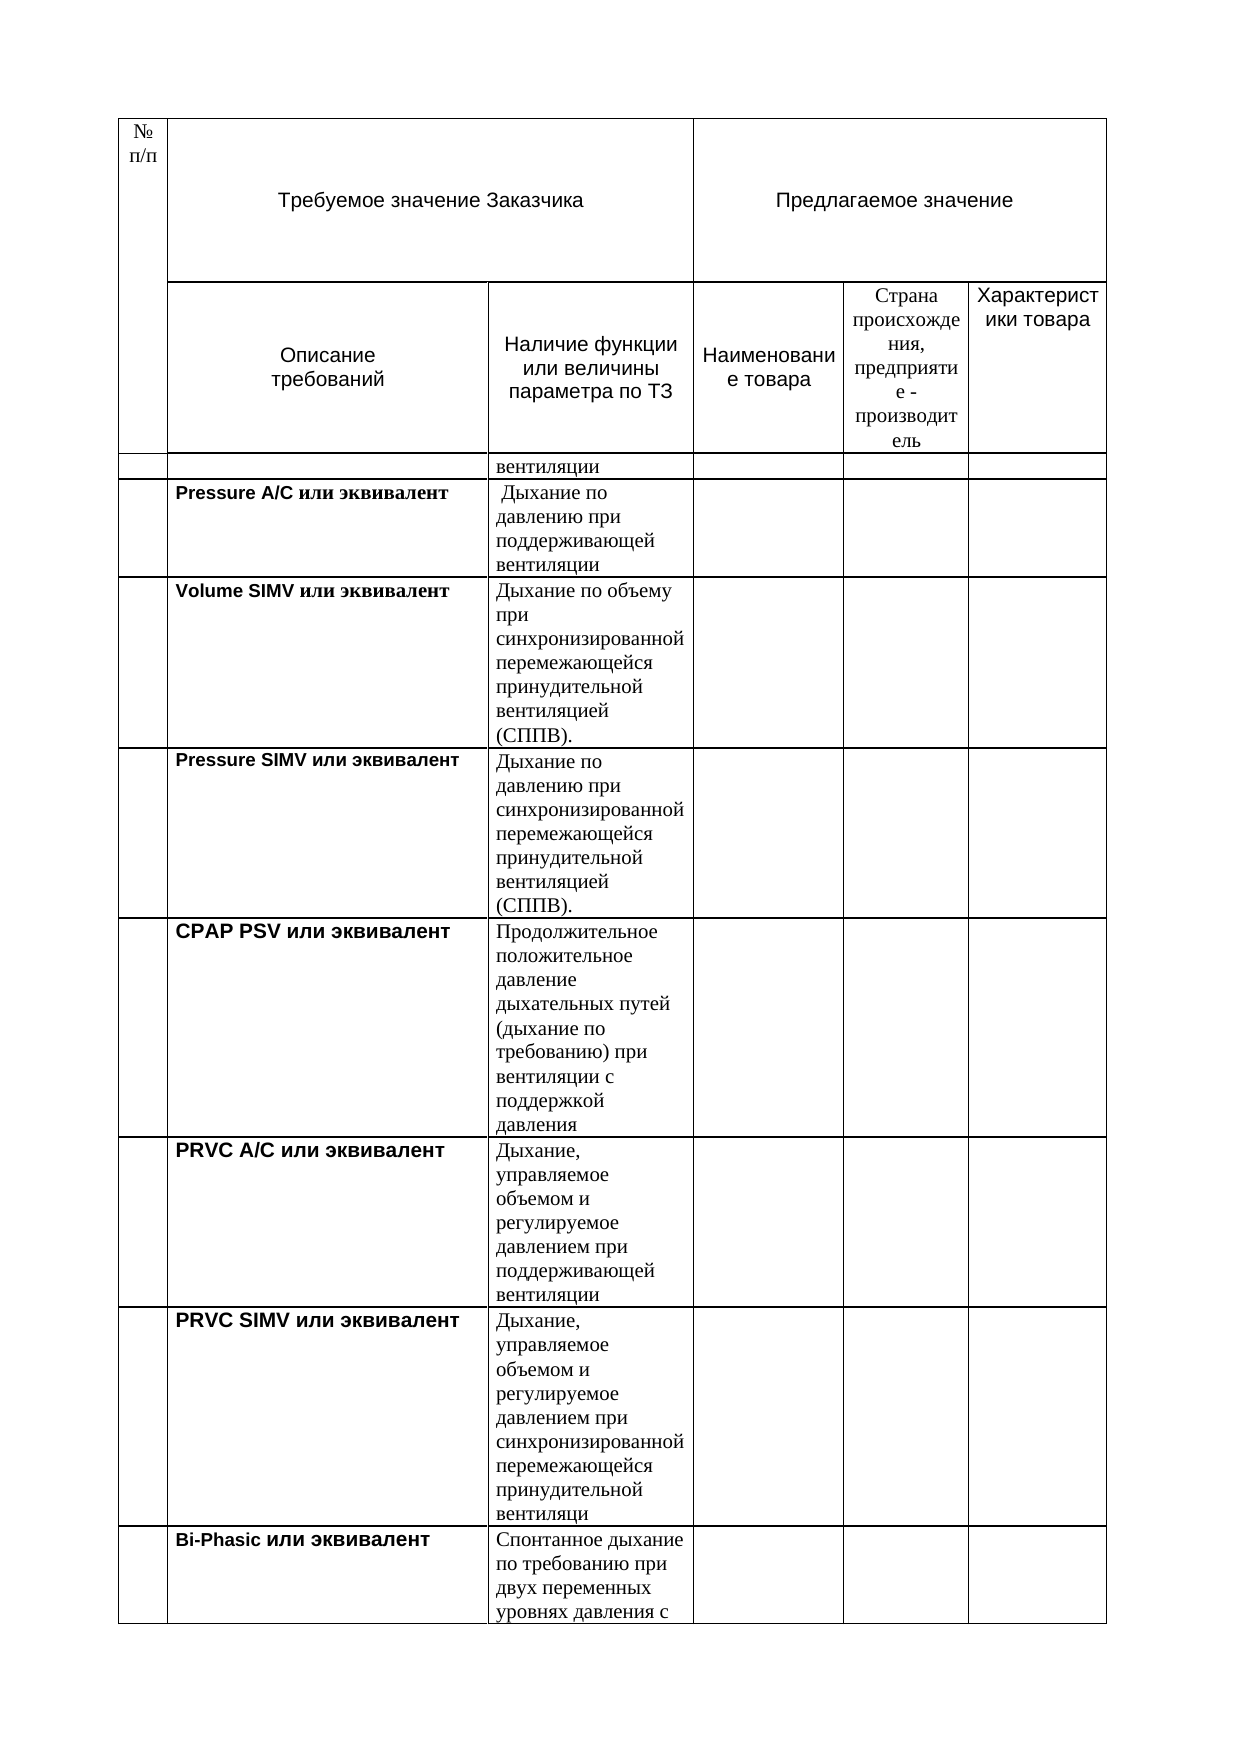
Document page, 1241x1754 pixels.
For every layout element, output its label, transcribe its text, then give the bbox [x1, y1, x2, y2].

table_cell [168, 454, 487, 478]
table_cell [119, 454, 167, 478]
table_cell Дыхание по давлению при поддерживающей вентиляции [489, 480, 693, 576]
table_cell [844, 454, 968, 478]
table_cell PRVC SIMV или эквивалент [168, 1308, 487, 1525]
table_cell Pressure SIMV или эквивалент [168, 749, 487, 917]
table_cell Продолжительное положительное давление дыхательных путей (дыхание по требованию) при вентиляции с поддержкой давления [489, 919, 693, 1136]
table_cell Pressure A/C или эквивалент [168, 480, 487, 576]
table_cell [969, 578, 1106, 747]
table_cell [844, 1138, 968, 1306]
table_cell вентиляции [489, 454, 693, 478]
table_cell [694, 578, 843, 747]
table_cell [969, 919, 1106, 1136]
table_cell [969, 454, 1106, 478]
table_cell [844, 749, 968, 917]
table_cell Описание требований [168, 283, 487, 452]
table_cell Дыхание, управляемое объемом и регулируемое давлением при поддерживающей вентиляции [489, 1138, 693, 1306]
table_cell [844, 578, 968, 747]
table_cell [694, 749, 843, 917]
table_cell Наличие функции или величины параметра по ТЗ [489, 283, 693, 452]
table_cell [969, 480, 1106, 576]
table_cell Спонтанное дыхание по требованию при двух переменных уровнях давления с [489, 1527, 693, 1623]
table_cell CPAP PSV или эквивалент [168, 919, 487, 1136]
table_cell Страна происхождения, предприятие -производитель [844, 283, 968, 452]
table_cell [844, 480, 968, 576]
table_cell [119, 480, 167, 576]
table_cell [969, 749, 1106, 917]
table_cell [844, 919, 968, 1136]
table_cell Bi-Phasic или эквивалент [168, 1527, 487, 1623]
table_cell Дыхание по давлению при синхронизированной перемежающейся принудительной вентиляцией (СППВ). [489, 749, 693, 917]
table_cell [969, 1308, 1106, 1525]
table_cell [694, 919, 843, 1136]
table_cell [119, 749, 167, 917]
table_cell [119, 578, 167, 747]
table_cell [844, 1527, 968, 1623]
table_cell [844, 1308, 968, 1525]
table_cell [119, 1527, 167, 1623]
table_cell PRVC A/C или эквивалент [168, 1138, 487, 1306]
table_cell [694, 1308, 843, 1525]
table_cell [694, 454, 843, 478]
table_cell [969, 1138, 1106, 1306]
table_cell Наименование товара [694, 283, 843, 452]
table_cell [119, 1308, 167, 1525]
table_cell [119, 1138, 167, 1306]
table_header Требуемое значение Заказчика [168, 119, 693, 281]
table_cell [694, 1527, 843, 1623]
table_cell [969, 1527, 1106, 1623]
table_cell [119, 919, 167, 1136]
table_cell [694, 480, 843, 576]
table_cell Дыхание по объему при синхронизированной перемежающейся принудительной вентиляцией (СППВ). [489, 578, 693, 747]
table_cell Характеристики товара [969, 283, 1106, 452]
table_cell [694, 1138, 843, 1306]
table_header № п/п [119, 119, 167, 453]
table_cell Дыхание, управляемое объемом и регулируемое давлением при синхронизированной перемежающейся принудительной вентиляци [489, 1308, 693, 1525]
table_cell Volume SIMV или эквивалент [168, 578, 487, 747]
table_header Предлагаемое значение [694, 119, 1106, 281]
